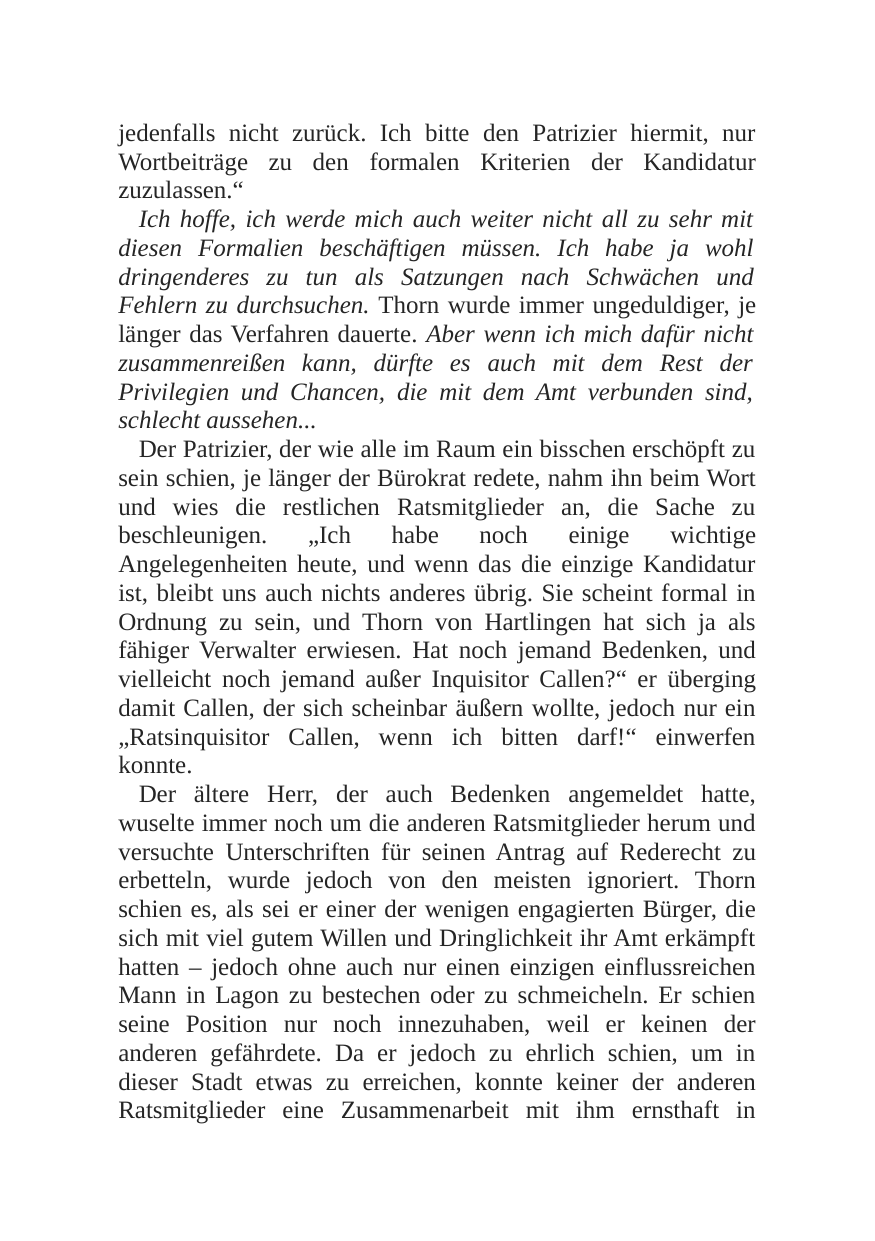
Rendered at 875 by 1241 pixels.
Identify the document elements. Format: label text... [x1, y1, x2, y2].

text Der Patrizier, der wie alle im Raum ein bisschen erschöpft zu sein schien, je länger der Bürokrat redete, nahm ihn beim Wort und wies die restlichen Ratsmitglieder an, die Sache zu beschleunigen. „Ich habe noch einige wichtige Angelegenheiten heute, und wenn das die einzige Kandidatur ist, bleibt uns auch nichts anderes übrig. Sie scheint formal in Ordnung zu sein, und Thorn von Hartlingen hat sich ja als fähiger Verwalter erwiesen. Hat noch jemand Bedenken, und vielleicht noch jemand außer Inquisitor Callen?“ er überging damit Callen, der sich scheinbar äußern wollte, jedoch nur ein „Ratsinquisitor Callen, wenn ich bitten darf!“ einwerfen konnte. [118, 434, 756, 779]
text Ich hoffe, ich werde mich auch weiter nicht all zu sehr mit diesen Formalien beschäftigen müssen. Ich habe ja wohl dringenderes zu tun als Satzungen nach Schwächen und Fehlern zu durchsuchen. Thorn wurde immer ungeduldiger, je länger das Verfahren dauerte. Aber wenn ich mich dafür nicht zusammenreißen kann, dürfte es auch mit dem Rest der Privilegien und Chancen, die mit dem Amt verbunden sind, schlecht aussehen... [118, 204, 756, 434]
text Der ältere Herr, der auch Bedenken angemeldet hatte, wuselte immer noch um die anderen Ratsmitglieder herum und versuchte Unterschriften für seinen Antrag auf Rederecht zu erbetteln, wurde jedoch von den meisten ignoriert. Thorn schien es, als sei er einer der wenigen engagierten Bürger, die sich mit viel gutem Willen und Dringlichkeit ihr Amt erkämpft hatten – jedoch ohne auch nur einen einzigen einflussreichen Mann in Lagon zu bestechen oder zu schmeicheln. Er schien seine Position nur noch innezuhaben, weil er keinen der anderen gefährdete. Da er jedoch zu ehrlich schien, um in dieser Stadt etwas zu erreichen, konnte keiner der anderen Ratsmitglieder eine Zusammenarbeit mit ihm ernsthaft in [118, 779, 756, 1124]
text jedenfalls nicht zurück. Ich bitte den Patrizier hiermit, nur Wortbeiträge zu den formalen Kriterien der Kandidatur zuzulassen.“ [118, 118, 756, 204]
